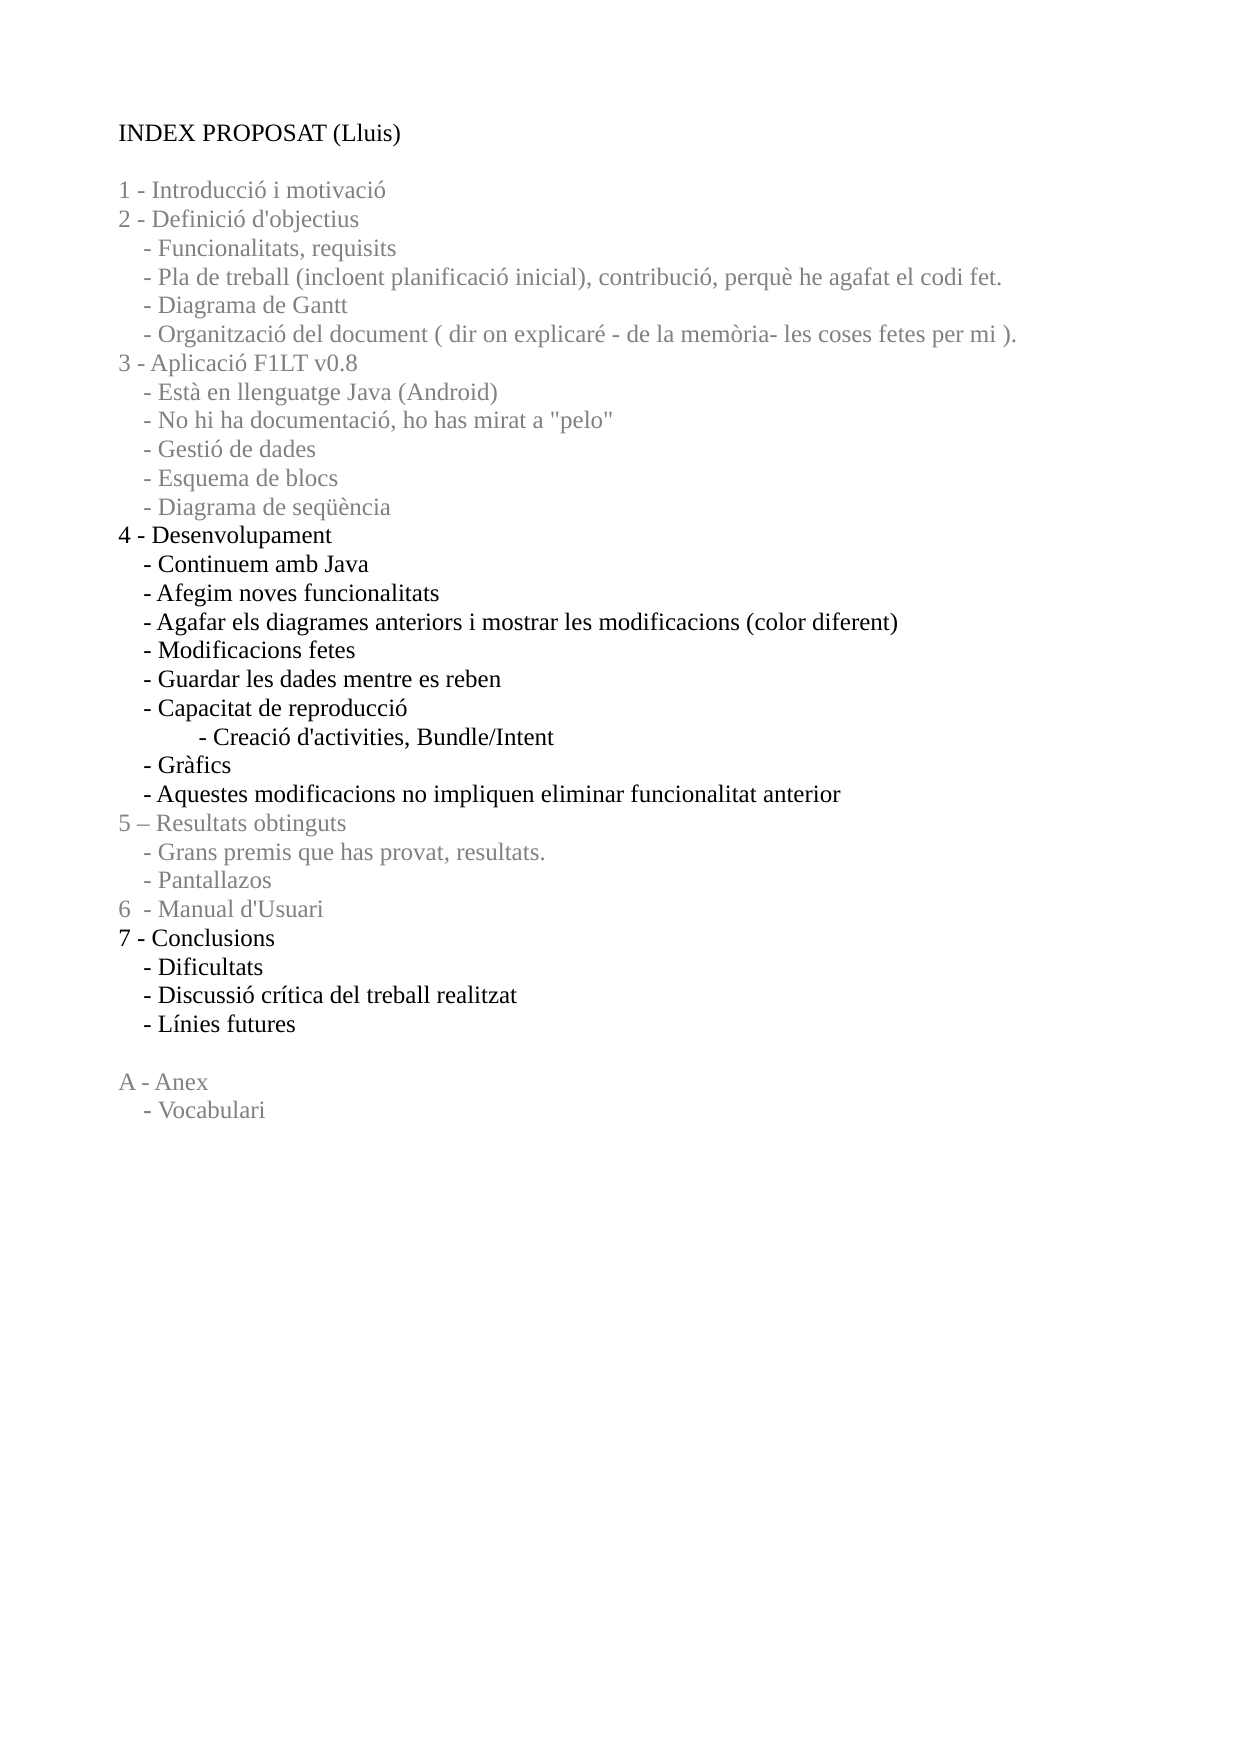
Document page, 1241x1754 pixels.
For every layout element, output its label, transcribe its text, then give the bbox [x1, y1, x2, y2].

text - Organització del document ( dir on explicaré - de la memòria- les coses fetes per mi ). [118, 319, 1122, 348]
text - Diagrama de seqüència [118, 492, 1122, 521]
text - Gràfics [118, 751, 1122, 779]
text - Discussió crítica del treball realitzat [118, 981, 1122, 1009]
text - Vocabulari [118, 1096, 1122, 1124]
text - Creació d'activities, Bundle/Intent [118, 722, 1122, 751]
text - Guardar les dades mentre es reben [118, 664, 1122, 693]
text 6 - Manual d'Usuari [118, 894, 1122, 923]
text - Modificacions fetes [118, 636, 1122, 664]
text 4 - Desenvolupament [118, 521, 1122, 549]
text 1 - Introducció i motivació [118, 176, 1122, 204]
text A - Anex [118, 1067, 1122, 1096]
text - Pantallazos [118, 866, 1122, 894]
text - Agafar els diagrames anteriors i mostrar les modificacions (color diferent) [118, 607, 1122, 636]
text - Funcionalitats, requisits [118, 233, 1122, 262]
text - Diagrama de Gantt [118, 291, 1122, 319]
text - Esquema de blocs [118, 463, 1122, 492]
text INDEX PROPOSAT (Lluis) [118, 118, 1122, 147]
text 3 - Aplicació F1LT v0.8 [118, 348, 1122, 377]
text - Continuem amb Java [118, 549, 1122, 578]
text 5 – Resultats obtinguts [118, 808, 1122, 837]
text - Està en llenguatge Java (Android) [118, 377, 1122, 406]
text - Línies futures [118, 1009, 1122, 1067]
text - No hi ha documentació, ho has mirat a "pelo" [118, 406, 1122, 434]
text - Afegim noves funcionalitats [118, 578, 1122, 607]
text - Capacitat de reproducció [118, 693, 1122, 722]
text - Gestió de dades [118, 434, 1122, 463]
text - Pla de treball (incloent planificació inicial), contribució, perquè he agafat el codi fet. [118, 262, 1122, 291]
text 7 - Conclusions [118, 923, 1122, 952]
text - Dificultats [118, 952, 1122, 981]
text - Grans premis que has provat, resultats. [118, 837, 1122, 866]
text - Aquestes modificacions no impliquen eliminar funcionalitat anterior [118, 779, 1122, 808]
text 2 - Definició d'objectius [118, 204, 1122, 233]
